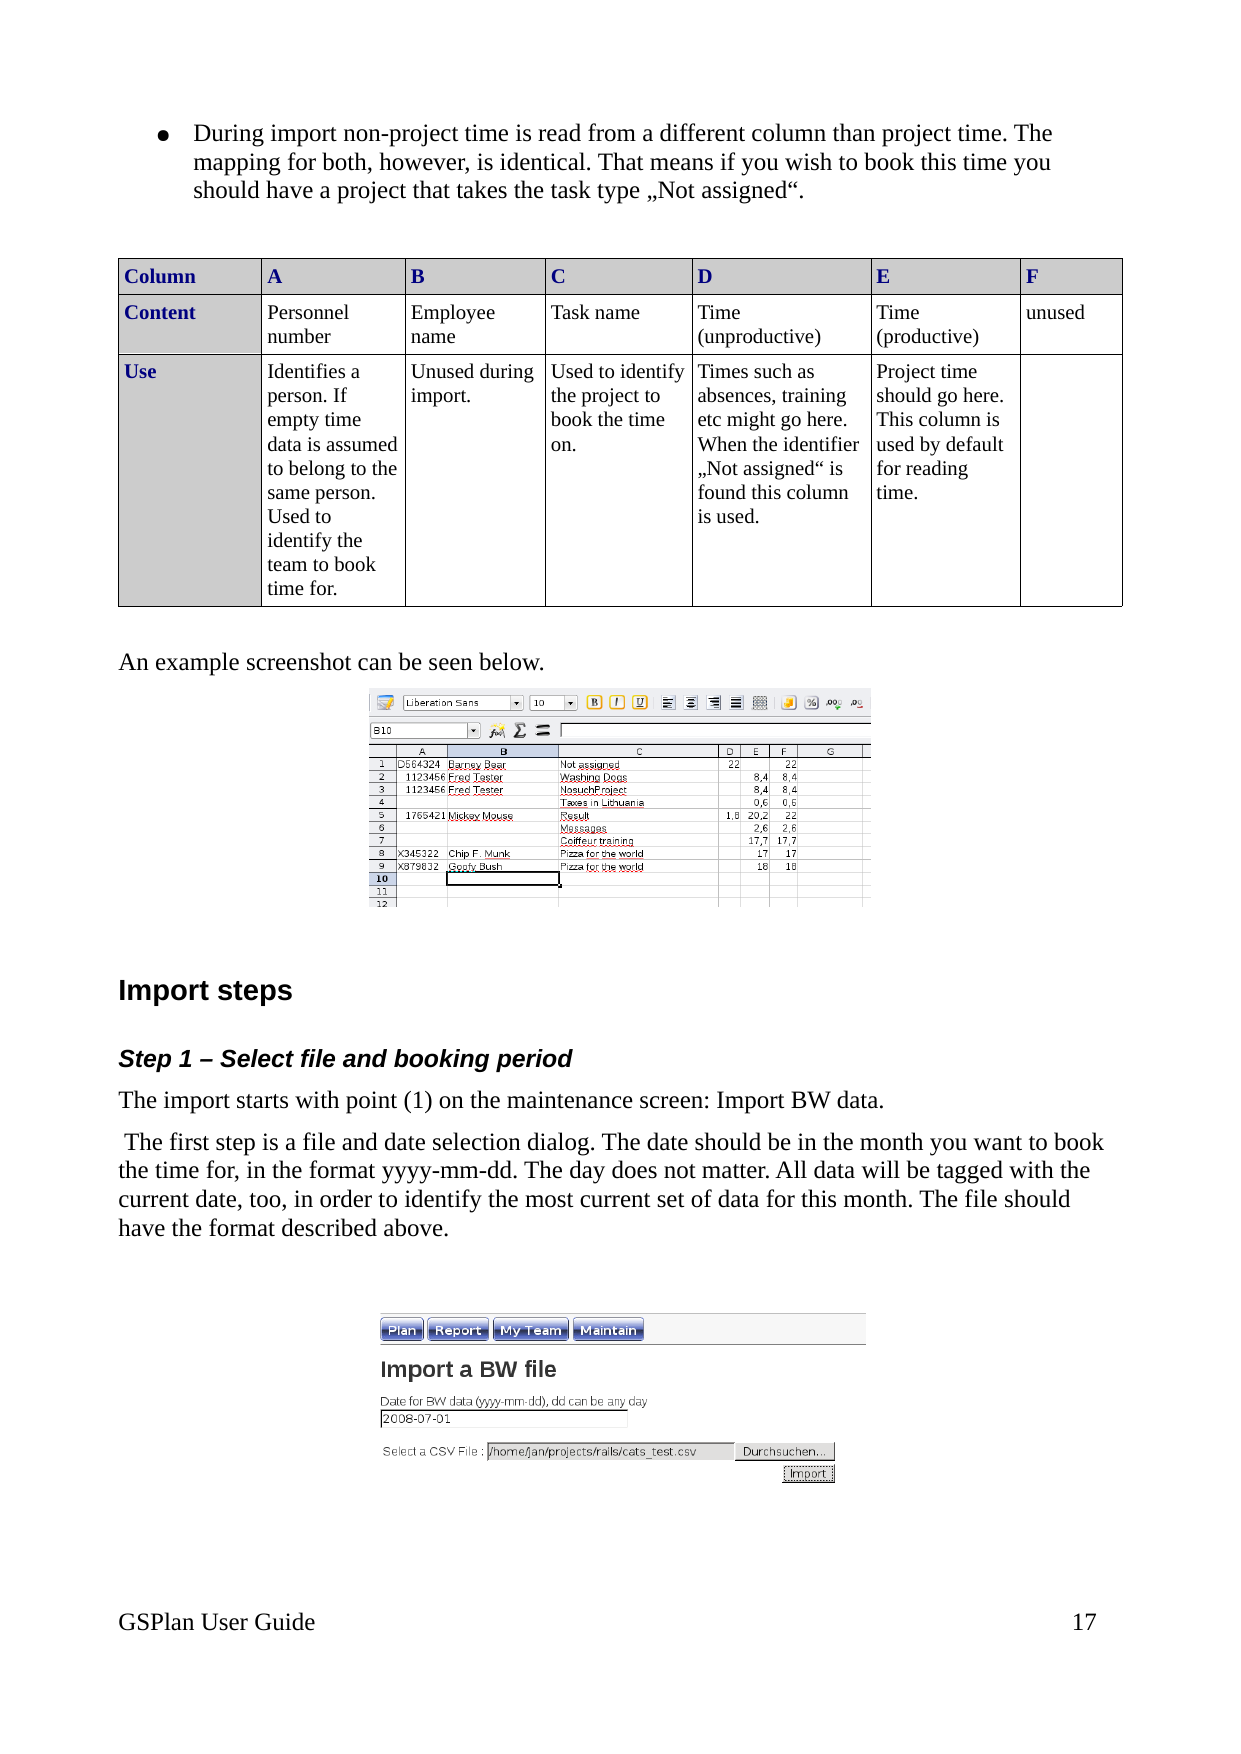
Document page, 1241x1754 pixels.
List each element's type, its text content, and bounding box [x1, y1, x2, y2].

text The first step is a file and date selection dialog. The date should be in the month you want to book the time for, in the format yyyy-mm-dd. The day does not matter. All data will be tagged with the current date, too, in order to identify the most current set of data for this month. The file should have the format described above. [118, 1127, 1122, 1242]
picture [374, 1295, 866, 1500]
table_cell Personnel number [262, 295, 405, 353]
table_header Column [119, 259, 261, 294]
table_cell Unused during import. [406, 355, 545, 606]
picture [369, 688, 871, 907]
table_cell Time (unproductive) [693, 295, 871, 353]
table_cell unused [1021, 295, 1122, 353]
table_cell [1021, 355, 1122, 606]
table_header F [1021, 259, 1122, 294]
subtitle Step 1 – Select file and booking period [118, 1044, 1122, 1073]
table_header D [693, 259, 871, 294]
table_header E [872, 259, 1020, 294]
text The import starts with point (1) on the maintenance screen: Import BW data. [118, 1085, 1122, 1114]
subtitle Import steps [118, 973, 1122, 1007]
table_header C [546, 259, 692, 294]
table_cell Times such as absences, training etc might go here. When the identifier „Not assigned“ is found this column is used. [693, 355, 871, 606]
table_cell Use [119, 355, 261, 606]
table_cell Task name [546, 295, 692, 353]
list During import non-project time is read from a different column than project time. The mapping for both, however, is identical. That means if you wish to book this time you should have a project that takes the task type „Not assigned“. [156, 118, 1122, 204]
table_header A [262, 259, 405, 294]
text An example screenshot can be seen below. [118, 647, 1122, 676]
table_cell Used to identify the project to book the time on. [546, 355, 692, 606]
table_cell Project time should go here. This column is used by default for reading time. [872, 355, 1020, 606]
table_cell Time (productive) [872, 295, 1020, 353]
table_cell Content [119, 295, 261, 353]
table_cell Employee name [406, 295, 545, 353]
table_header B [406, 259, 545, 294]
table_cell Identifies a person. If empty time data is assumed to belong to the same person. Used to identify the team to book time for. [262, 355, 405, 606]
